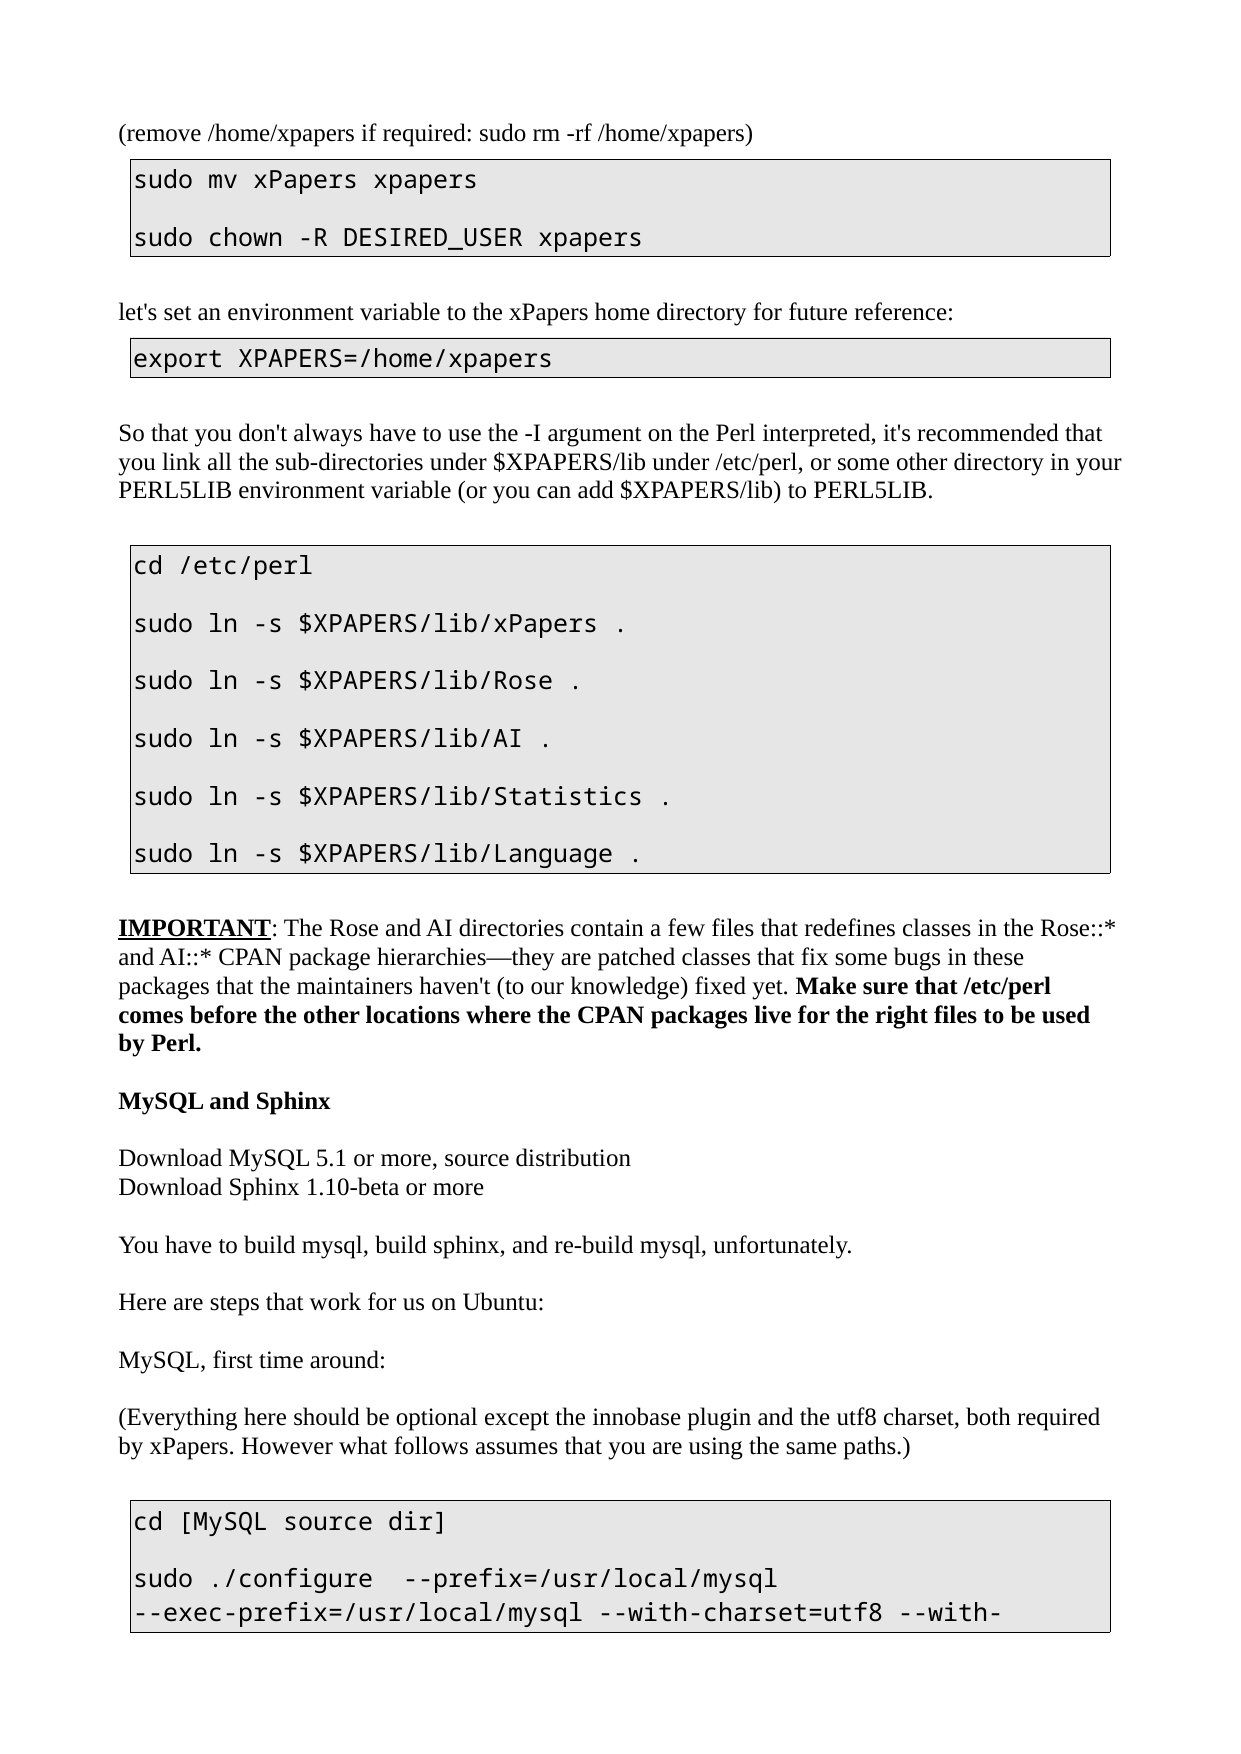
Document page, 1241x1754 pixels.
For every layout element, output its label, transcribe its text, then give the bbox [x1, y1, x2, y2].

text You have to build mysql, build sphinx, and re-build mysql, unfortunately. [118, 1230, 1122, 1258]
text sudo ln -s $XPAPERS/lib/Rose . [131, 660, 1110, 697]
text IMPORTANT: The Rose and AI directories contain a few files that redefines classes in the Rose::* and AI::* CPAN package hierarchies—they are patched classes that fix some bugs in these packages that the maintainers haven't (to our knowledge) fixed yet. Make sure that /etc/perl comes before the other locations where the CPAN packages live for the right files to be used by Perl. [118, 913, 1122, 1057]
text sudo ./configure --prefix=/usr/local/mysql --exec-prefix=/usr/local/mysql --with-charset=utf8 --with- [131, 1558, 1110, 1632]
text So that you don't always have to use the -I argument on the Perl interpreted, it's recommended that you link all the sub-directories under $XPAPERS/lib under /etc/perl, or some other directory in your PERL5LIB environment variable (or you can add $XPAPERS/lib) to PERL5LIB. [118, 418, 1122, 504]
text MySQL, first time around: [118, 1345, 1122, 1373]
text sudo ln -s $XPAPERS/lib/Statistics . [131, 775, 1110, 812]
text cd [MySQL source dir] [131, 1501, 1110, 1537]
text cd /etc/perl [131, 546, 1110, 582]
text MySQL and Sphinx [118, 1086, 1122, 1115]
text sudo ln -s $XPAPERS/lib/Language . [131, 833, 1110, 873]
text (remove /home/xpapers if required: sudo rm -rf /home/xpapers) [118, 118, 1122, 147]
text Download Sphinx 1.10-beta or more [118, 1172, 1122, 1201]
text export XPAPERS=/home/xpapers [131, 339, 1110, 377]
text sudo ln -s $XPAPERS/lib/AI . [131, 718, 1110, 755]
text Here are steps that work for us on Ubuntu: [118, 1287, 1122, 1316]
text sudo chown -R DESIRED_USER xpapers [131, 216, 1110, 256]
text Download MySQL 5.1 or more, source distribution [118, 1143, 1122, 1172]
text sudo ln -s $XPAPERS/lib/xPapers . [131, 602, 1110, 639]
text sudo mv xPapers xpapers [131, 160, 1110, 196]
text let's set an environment variable to the xPapers home directory for future reference: [118, 297, 1122, 326]
text (Everything here should be optional except the innobase plugin and the utf8 charset, both required by xPapers. However what follows assumes that you are using the same paths.) [118, 1402, 1122, 1460]
